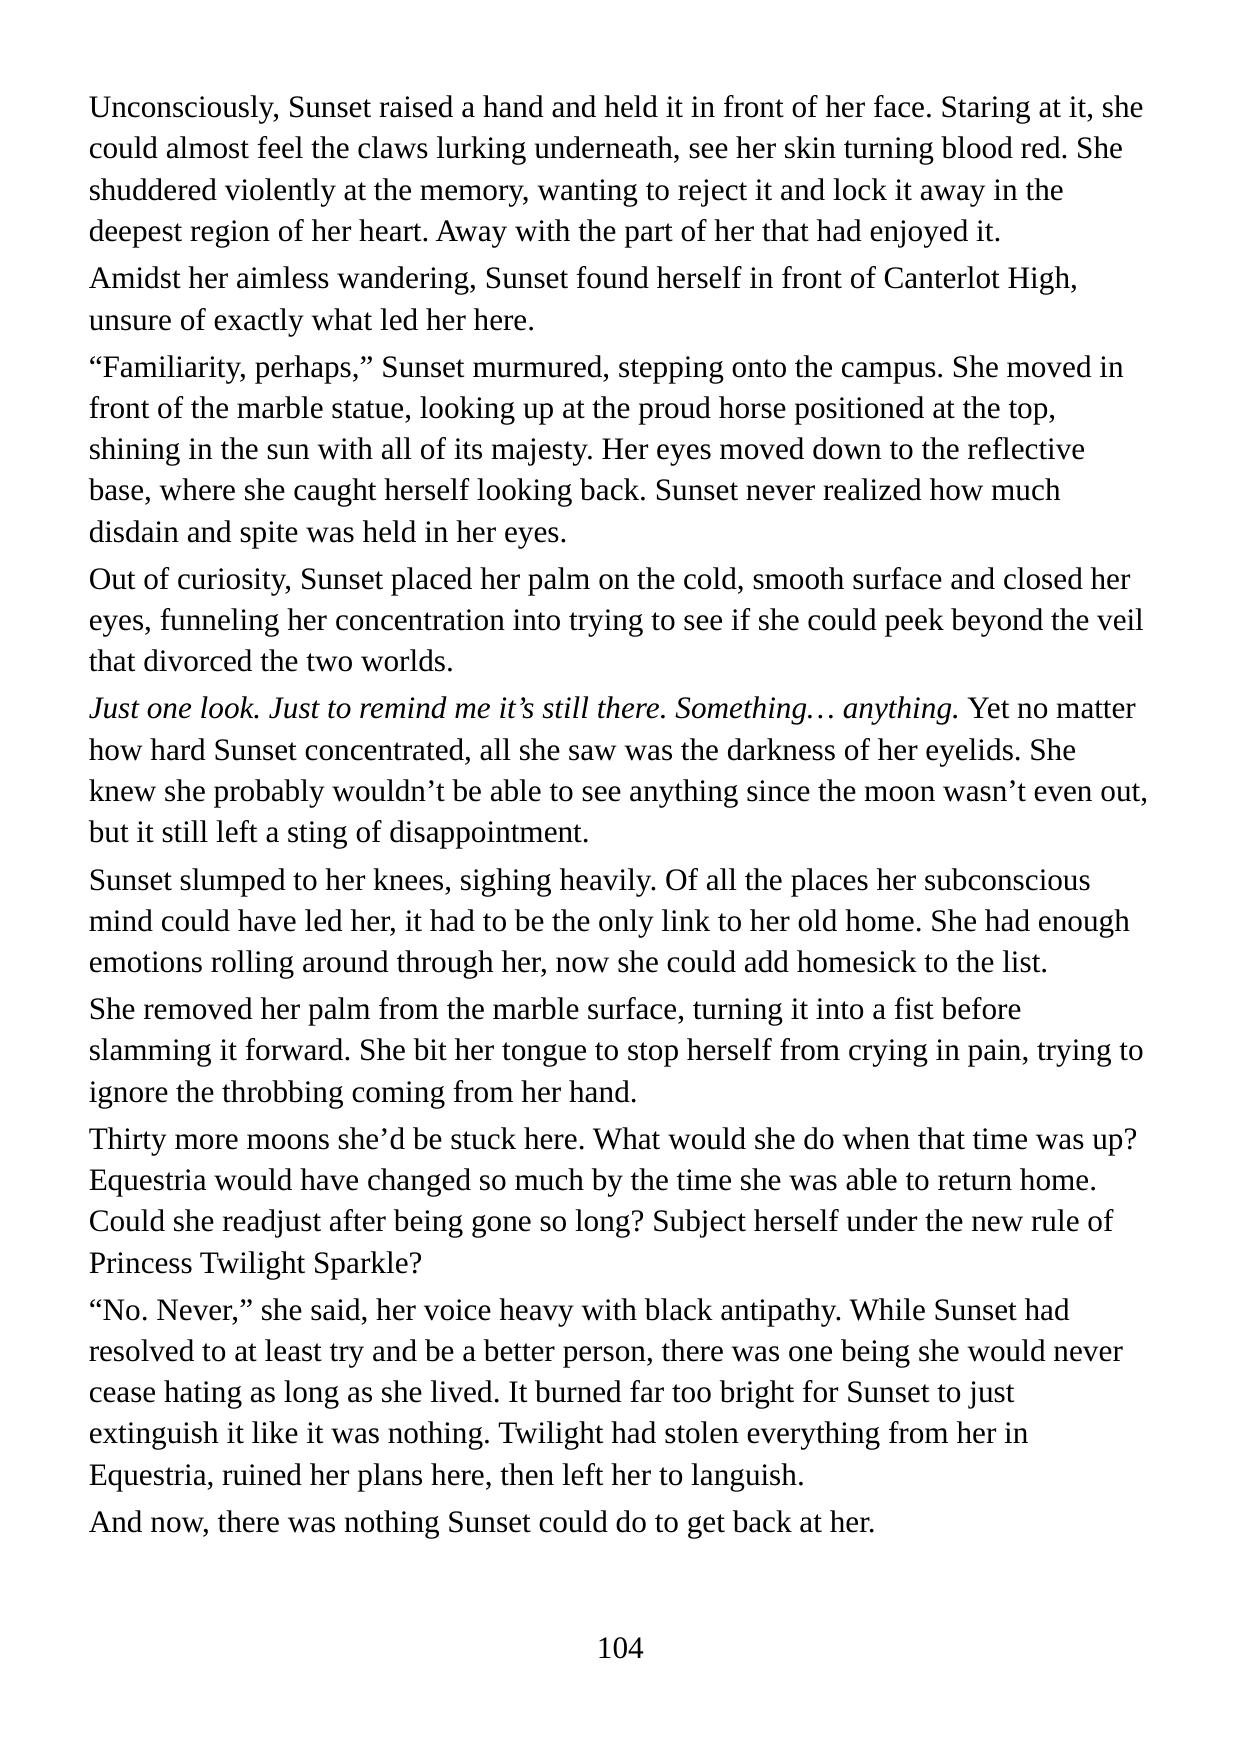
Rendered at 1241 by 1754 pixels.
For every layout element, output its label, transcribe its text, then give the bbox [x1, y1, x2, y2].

text “No. Never,” she said, her voice heavy with black antipathy. While Sunset had resolved to at least try and be a better person, there was one being she would never cease hating as long as she lived. It burned far too bright for Sunset to just extinguish it like it was nothing. Twilight had stolen everything from her in Equestria, ruined her plans here, then left her to languish. [88, 1291, 1152, 1492]
text Amidst her aimless wandering, Sunset found herself in front of Canterlot High, unsure of exactly what led her here. [88, 259, 1152, 337]
text Out of curiosity, Sunset placed her palm on the cold, smooth surface and closed her eyes, funneling her concentration into trying to see if she could peek beyond the veil that divorced the two worlds. [88, 560, 1152, 678]
text And now, there was nothing Sunset could do to get back at her. [88, 1503, 1152, 1539]
text Unconsciously, Sunset raised a hand and held it in front of her face. Staring at it, she could almost feel the claws lurking underneath, see her skin turning blood red. She shuddered violently at the memory, wanting to reject it and lock it away in the deepest region of her heart. Away with the part of her that had enjoyed it. [88, 88, 1152, 248]
text She removed her palm from the marble surface, turning it into a fist before slamming it forward. She bit her tongue to stop herself from crying in pain, trying to ignore the throbbing coming from her hand. [88, 990, 1152, 1109]
text “Familiarity, perhaps,” Sunset murmured, stepping onto the campus. She moved in front of the marble statue, looking up at the proud horse positioned at the top, shining in the sun with all of its majesty. Her eyes moved down to the reflective base, where she caught herself looking back. Sunset never realized how much disdain and spite was held in her eyes. [88, 348, 1152, 549]
text Just one look. Just to remind me it’s still there. Something… anything. Yet no matter how hard Sunset concentrated, all she saw was the darkness of her eyelids. She knew she probably wouldn’t be able to see anything since the moon wasn’t even out, but it still left a sting of disappointment. [88, 690, 1152, 849]
text Thirty more moons she’d be stuck here. What would she do when that time was up? Equestria would have changed so much by the time she was able to return home. Could she readjust after being gone so long? Subject herself under the new rule of Princess Twilight Sparkle? [88, 1120, 1152, 1280]
text Sunset slumped to her knees, sighing heavily. Of all the places her subconscious mind could have led her, it had to be the only link to her old home. She had enough emotions rolling around through her, now she could add homesick to the list. [88, 861, 1152, 979]
